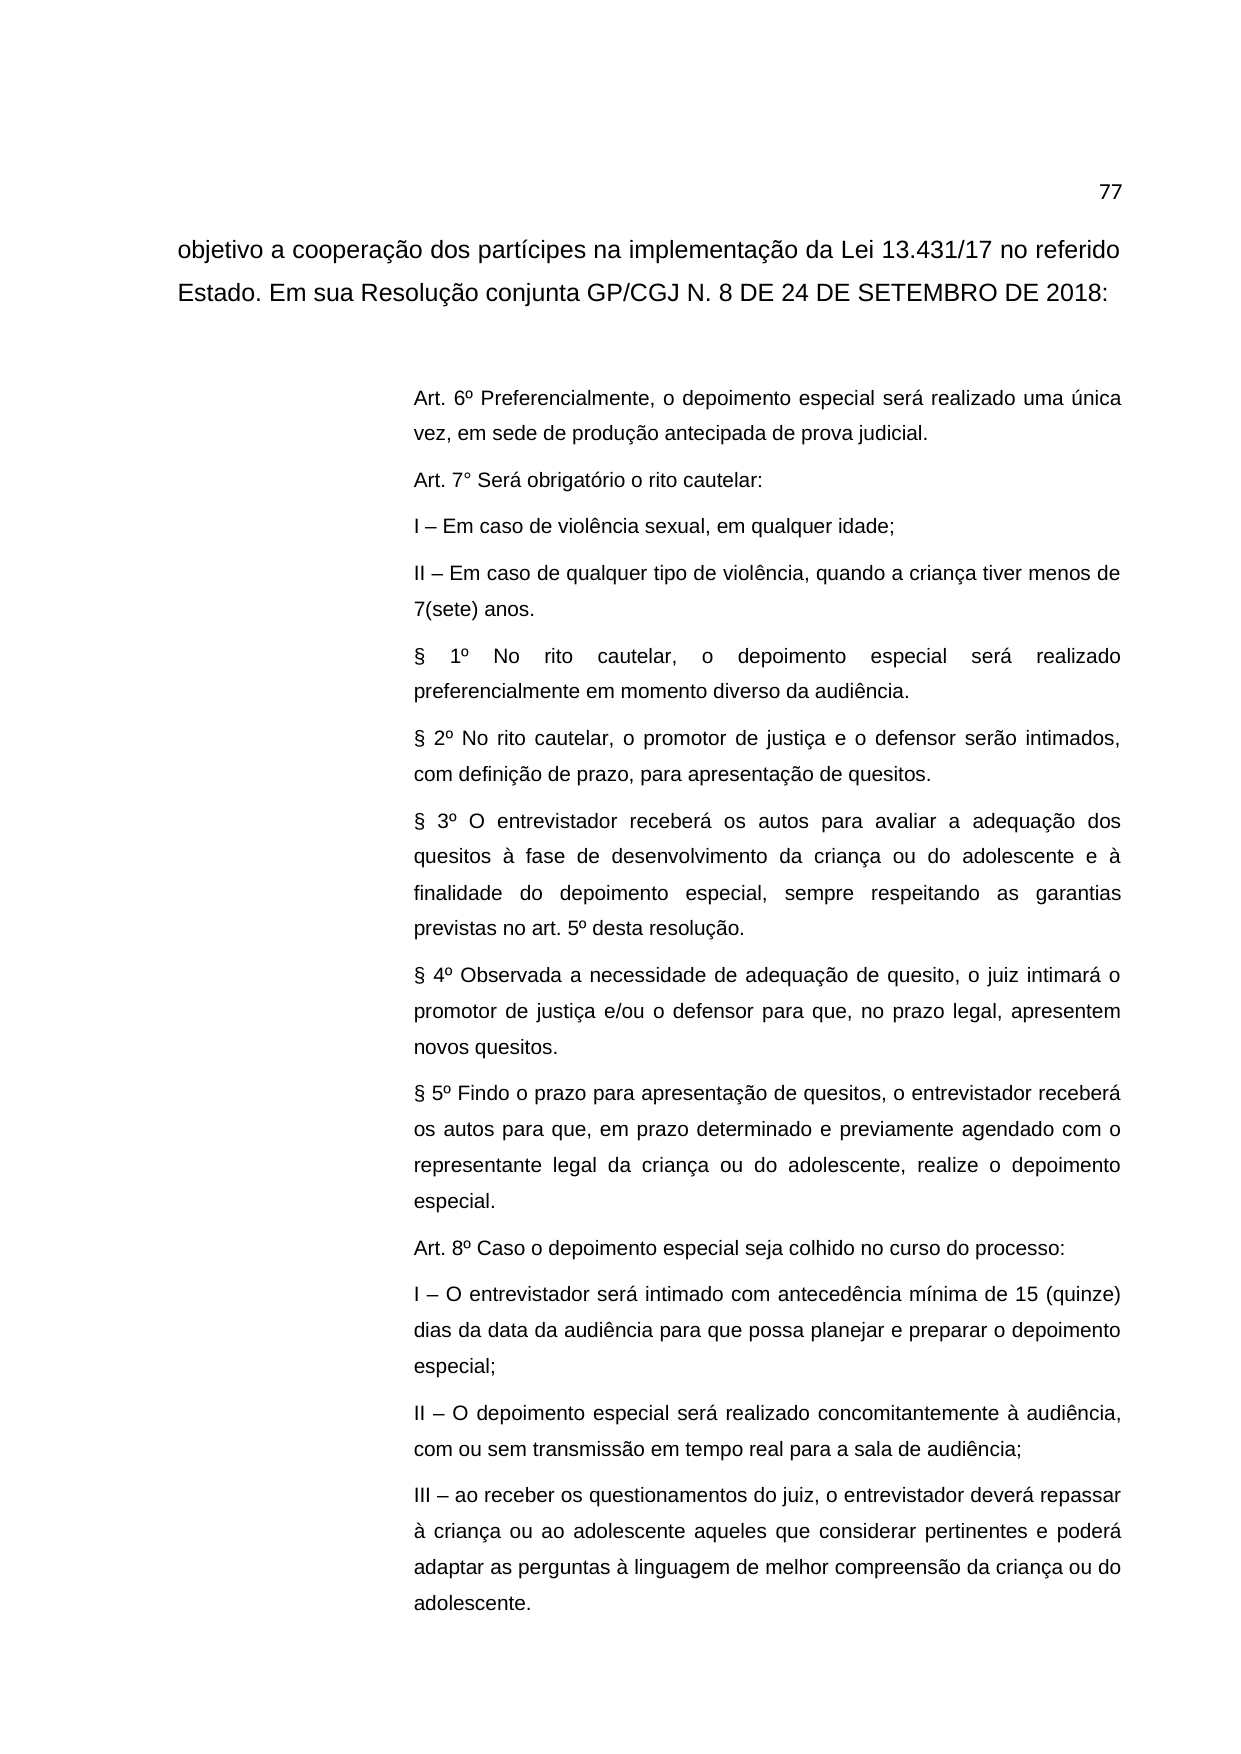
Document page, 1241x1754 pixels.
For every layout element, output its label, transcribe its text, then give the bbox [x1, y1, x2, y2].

text § 4º Observada a necessidade de adequação de quesito, o juiz intimará o promotor de justiça e/ou o defensor para que, no prazo legal, apresentem novos quesitos. [413, 963, 1122, 1059]
text II – O depoimento especial será realizado concomitantemente à audiência, com ou sem transmissão em tempo real para a sala de audiência; [413, 1401, 1122, 1461]
text § 5º Findo o prazo para apresentação de quesitos, o entrevistador receberá os autos para que, em prazo determinado e previamente agendado com o representante legal da criança ou do adolescente, realize o depoimento especial. [413, 1081, 1122, 1213]
text III – ao receber os questionamentos do juiz, o entrevistador deverá repassar à criança ou ao adolescente aqueles que considerar pertinentes e poderá adaptar as perguntas à linguagem de melhor compreensão da criança ou do adolescente. [413, 1483, 1122, 1615]
text Art. 8º Caso o depoimento especial seja colhido no curso do processo: [413, 1236, 1122, 1259]
text Art. 7° Será obrigatório o rito cautelar: [413, 468, 1122, 492]
text § 2º No rito cautelar, o promotor de justiça e o defensor serão intimados, com definição de prazo, para apresentação de quesitos. [413, 726, 1122, 786]
text § 3º O entrevistador receberá os autos para avaliar a adequação dos quesitos à fase de desenvolvimento da criança ou do adolescente e à finalidade do depoimento especial, sempre respeitando as garantias previstas no art. 5º desta resolução. [413, 808, 1122, 940]
text objetivo a cooperação dos partícipes na implementação da Lei 13.431/17 no referido Estado. Em sua Resolução conjunta GP/CGJ N. 8 DE 24 DE SETEMBRO DE 2018: [177, 235, 1122, 307]
text § 1º No rito cautelar, o depoimento especial será realizado preferencialmente em momento diverso da audiência. [413, 643, 1122, 703]
text Art. 6º Preferencialmente, o depoimento especial será realizado uma única vez, em sede de produção antecipada de prova judicial. [413, 385, 1122, 445]
text I – O entrevistador será intimado com antecedência mínima de 15 (quinze) dias da data da audiência para que possa planejar e preparar o depoimento especial; [413, 1282, 1122, 1378]
text I – Em caso de violência sexual, em qualquer idade; [413, 514, 1122, 538]
text II – Em caso de qualquer tipo de violência, quando a criança tiver menos de 7(sete) anos. [413, 561, 1122, 621]
